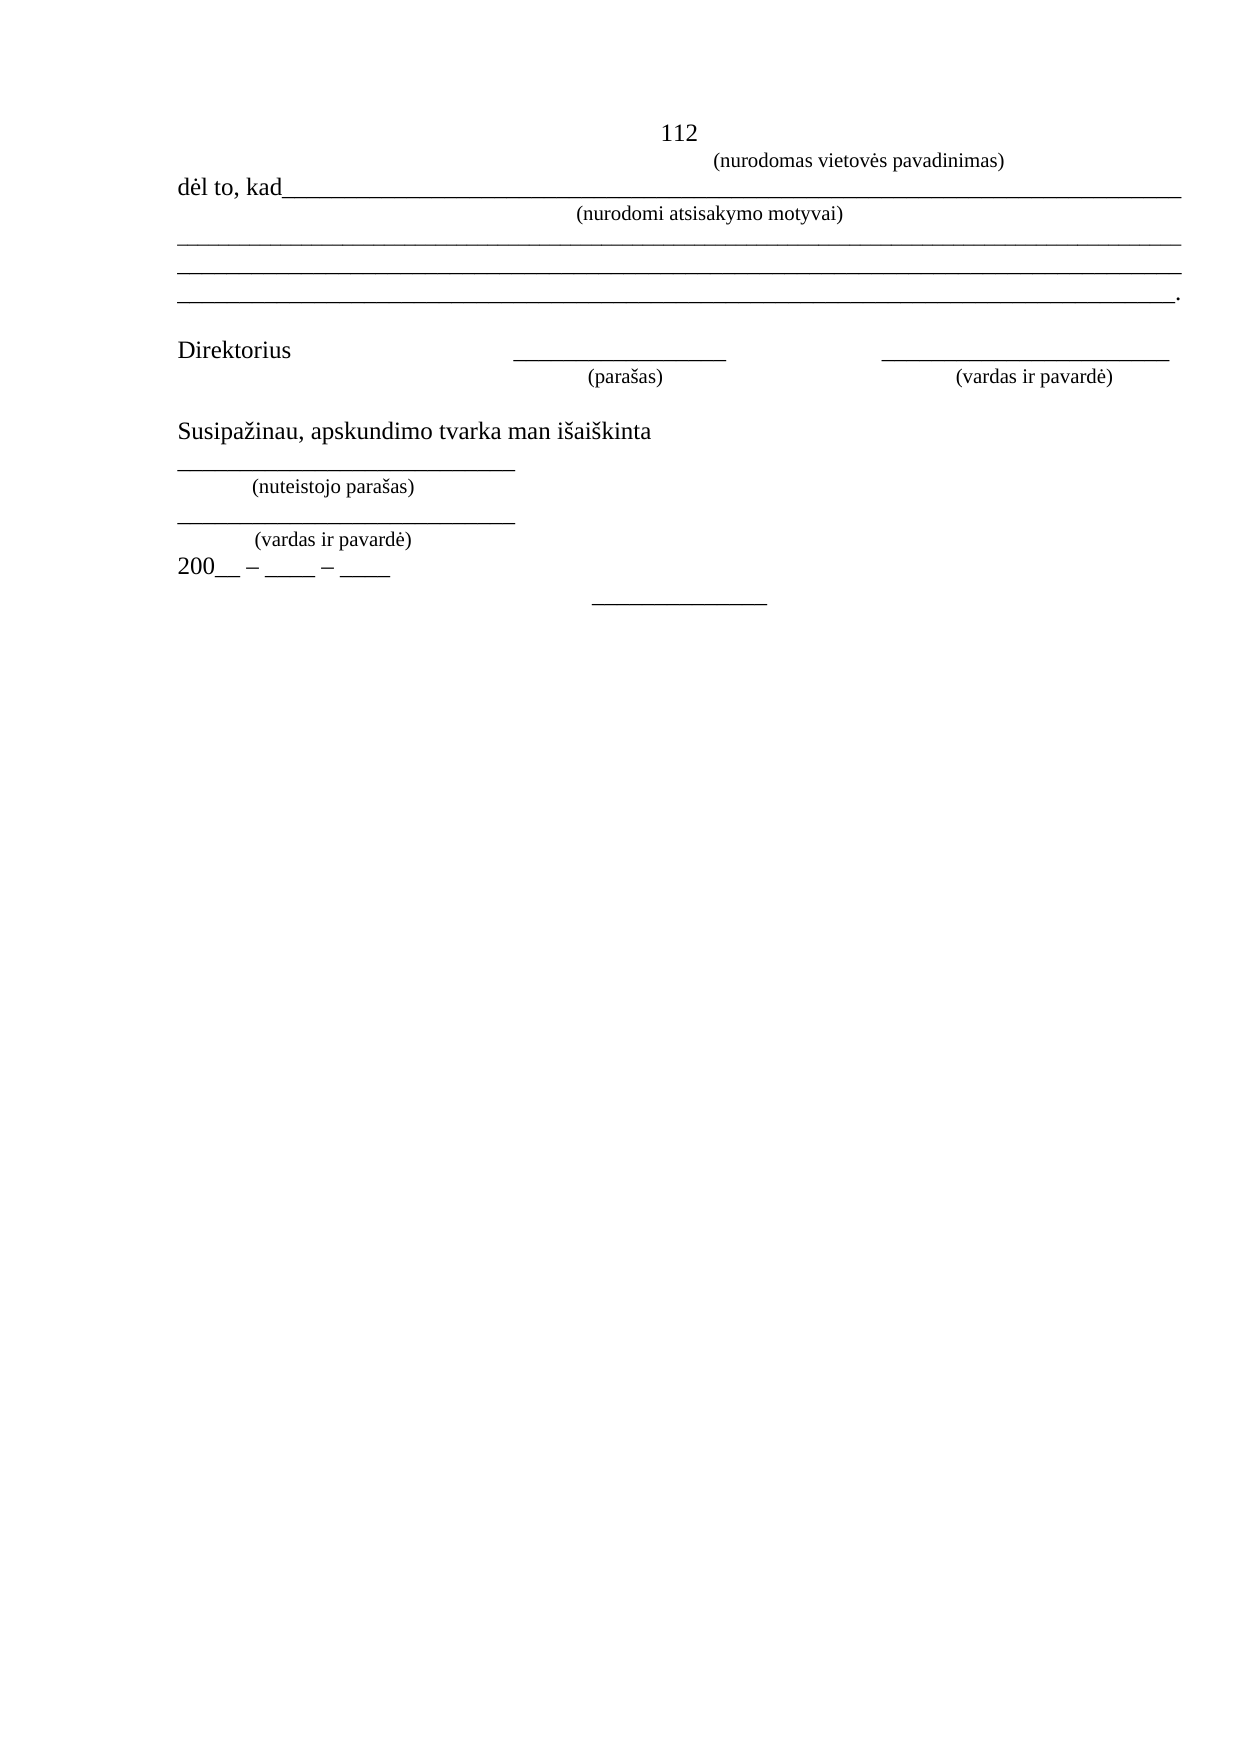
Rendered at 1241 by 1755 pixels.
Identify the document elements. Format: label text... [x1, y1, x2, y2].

text (nuteistojo parašas) [177, 474, 1181, 498]
text . [177, 277, 1181, 306]
text Susipažinau, apskundimo tvarka man išaiškinta [177, 416, 1181, 445]
text (nurodomas vietovės pavadinimas) [177, 148, 1181, 172]
text (nurodomi atsisakymo motyvai) [177, 200, 1181, 224]
text (vardas ir pavardė) [177, 527, 1181, 551]
text dėl to, kad [177, 172, 1181, 200]
text ___________________________ [177, 498, 1181, 527]
text ___________________________ [177, 445, 1181, 474]
text 200__ – ____ – ____ [177, 551, 1181, 579]
text ______________ [177, 579, 1181, 608]
text (parašas) (vardas ir pavardė) [177, 363, 1181, 388]
text Direktorius _________________ _______________________ [177, 335, 1181, 363]
